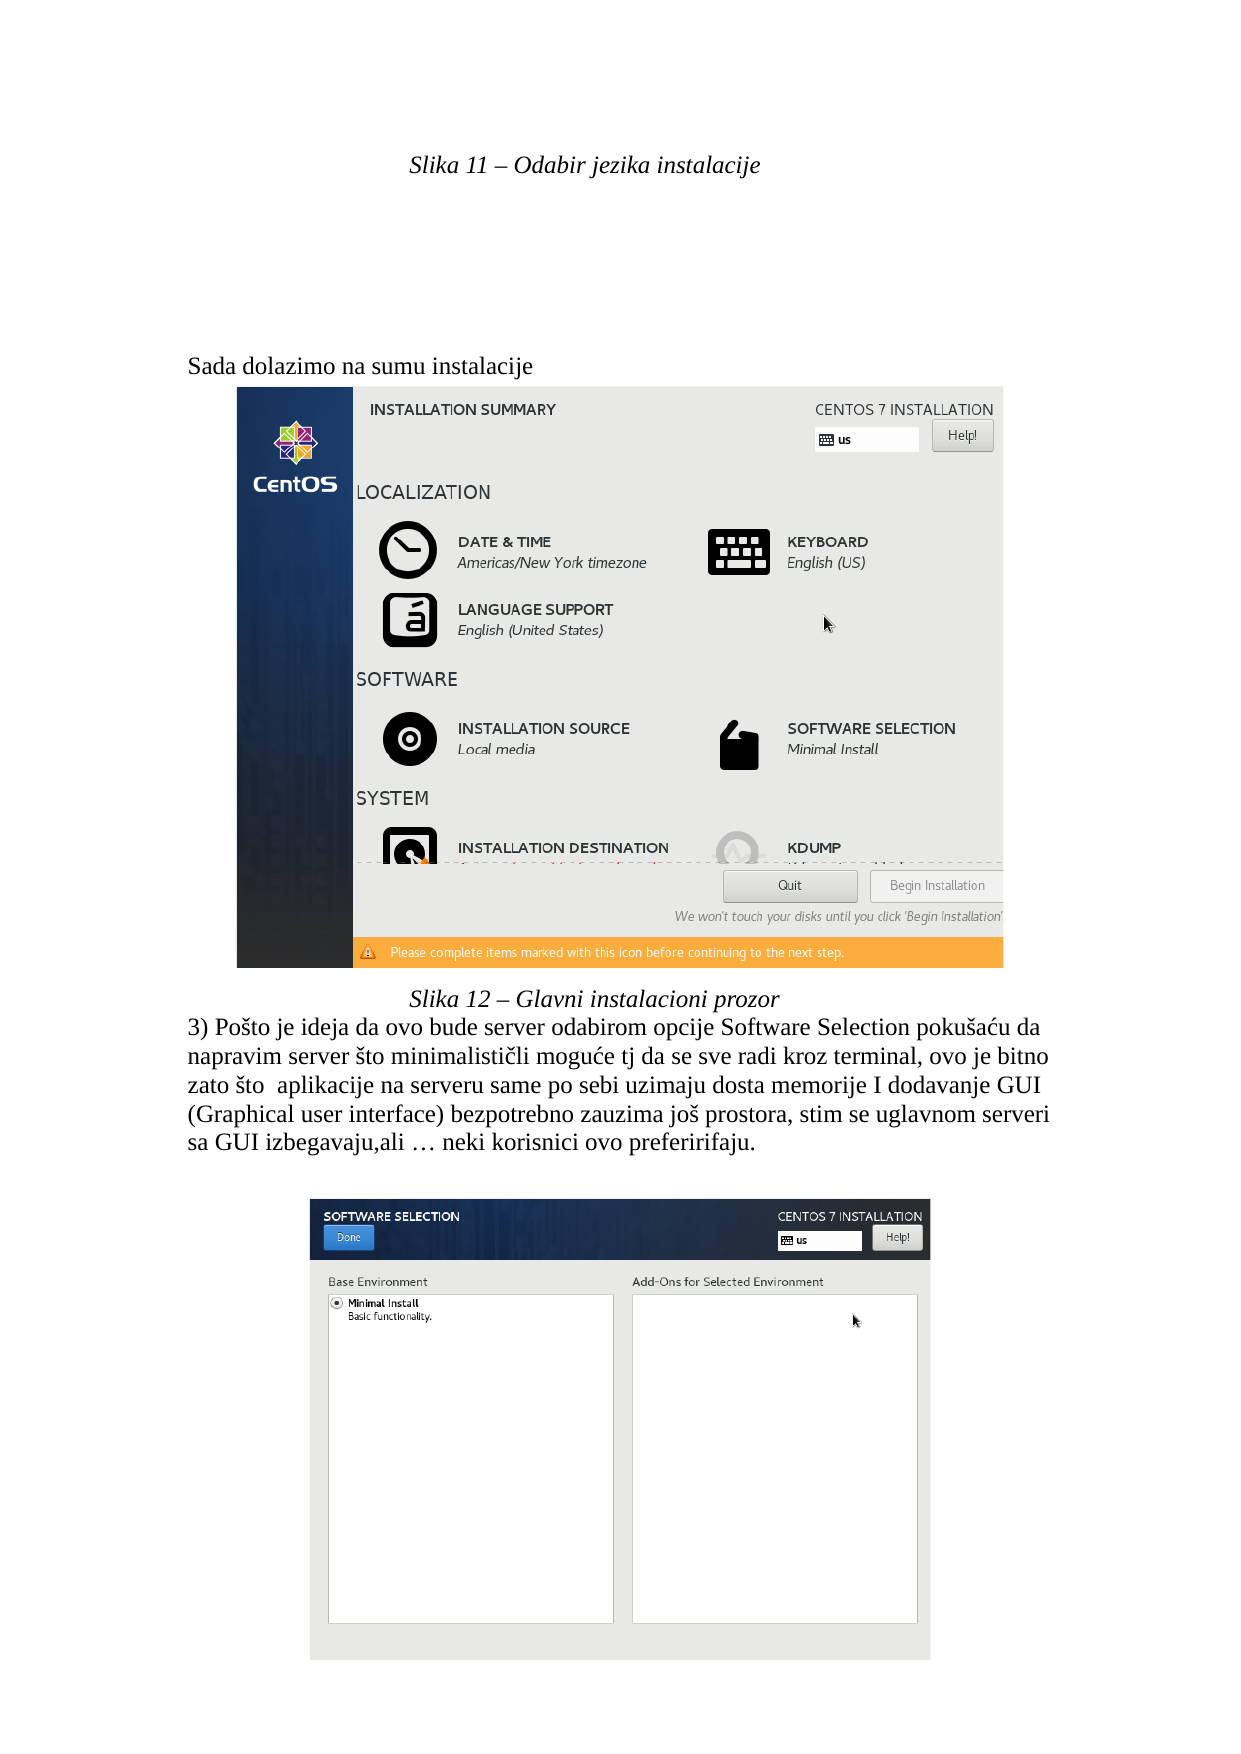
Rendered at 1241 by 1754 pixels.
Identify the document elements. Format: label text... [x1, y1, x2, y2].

text Sada dolazimo na sumu instalacije [187, 351, 1053, 380]
text 3) Pošto je ideja da ovo bude server odabirom opcije Software Selection pokušaću da napravim server što minimalističli moguće tj da se sve radi kroz terminal, ovo je bitno zato što aplikacije na serveru same po sebi uzimaju dosta memorije I dodavanje GUI (Graphical user interface) bezpotrebno zauzima još prostora, stim se uglavnom serveri sa GUI izbegavaju,ali … neki korisnici ovo preferirifaju. [187, 1012, 1053, 1156]
text Slika 11 – Odabir jezika instalacije [187, 150, 1053, 179]
picture [236, 386, 1004, 968]
picture [309, 1198, 931, 1660]
text Slika 12 – Glavni instalacioni prozor [187, 968, 1053, 1012]
